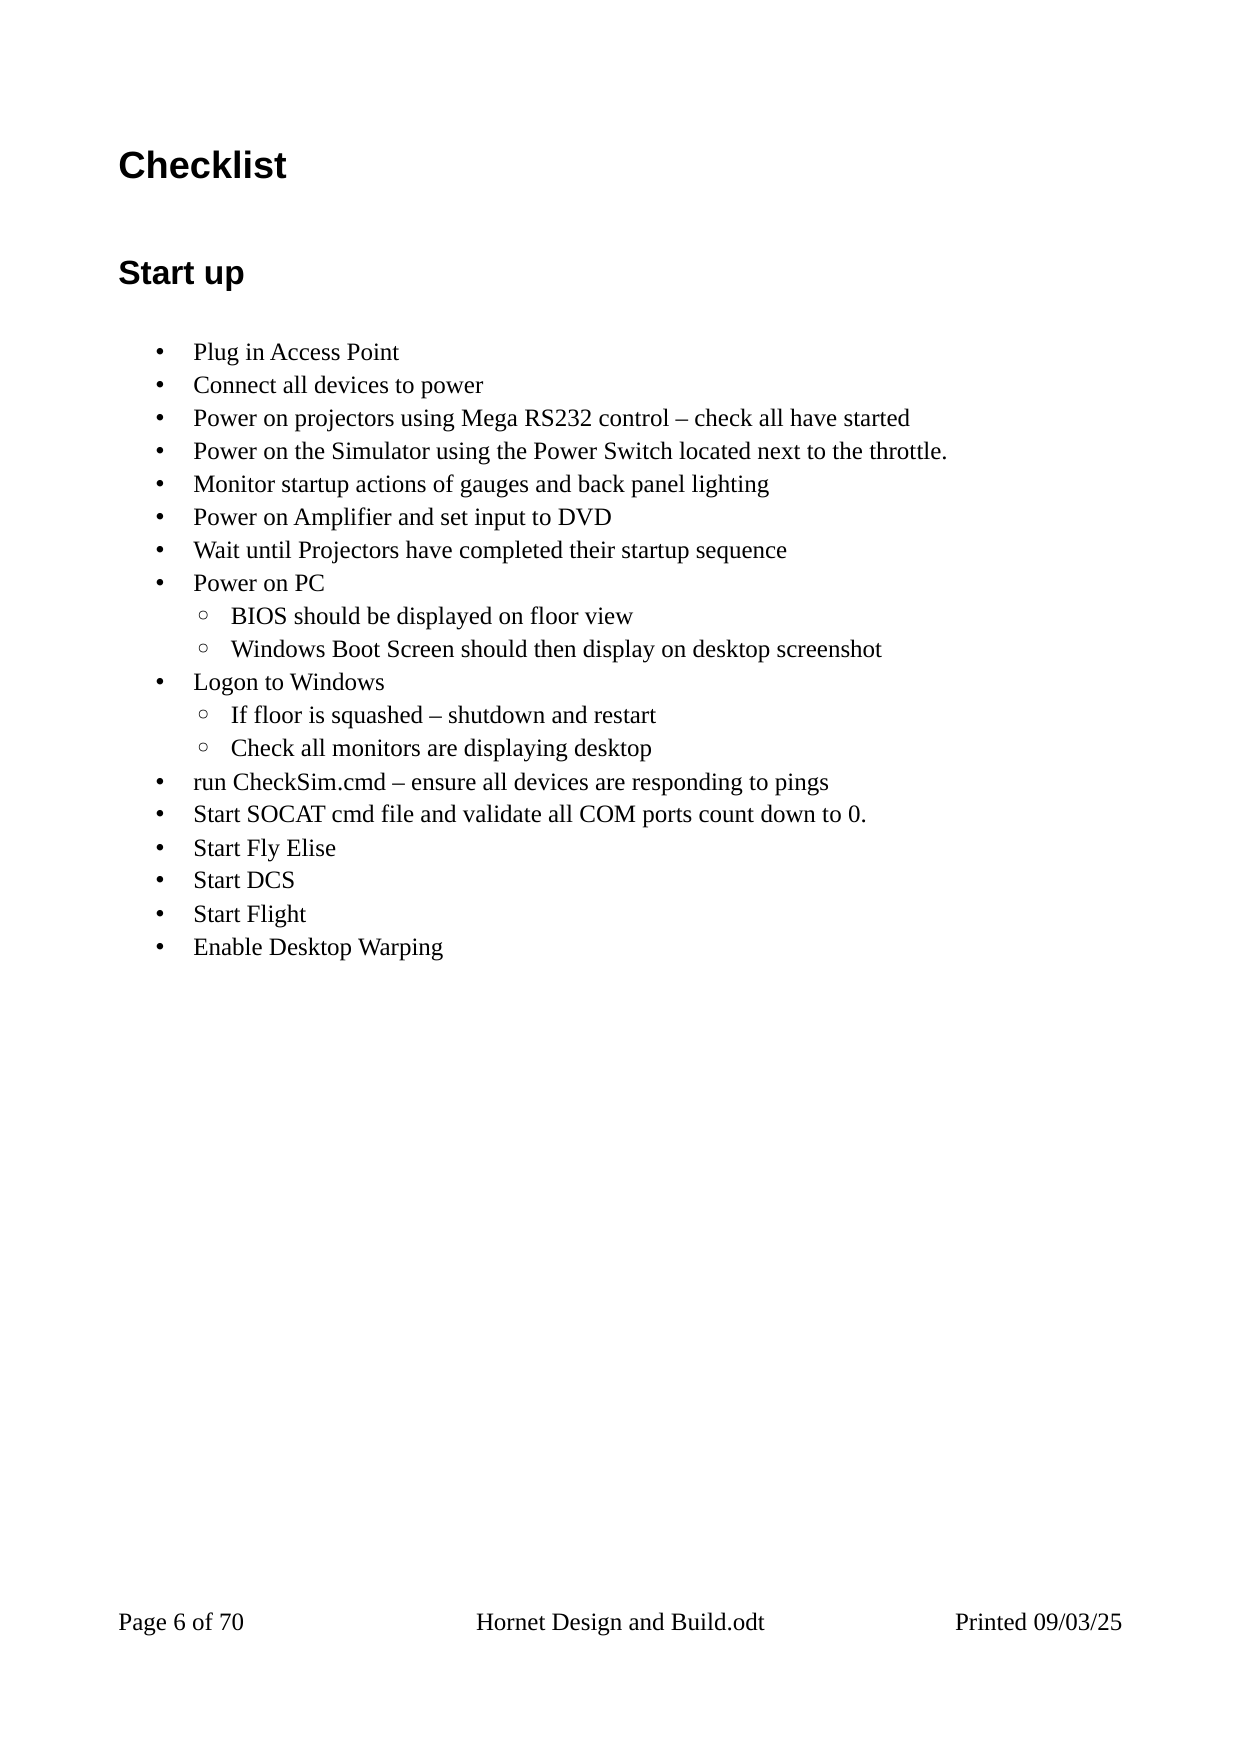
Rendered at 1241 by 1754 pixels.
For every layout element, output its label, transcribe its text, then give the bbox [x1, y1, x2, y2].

list BIOS should be displayed on floor view [193, 601, 1122, 630]
list Power on PC [156, 568, 1122, 597]
list Start DCS [156, 866, 1122, 894]
list Monitor startup actions of gauges and back panel lighting [156, 469, 1122, 498]
list Start Fly Elise [156, 833, 1122, 861]
list Start Flight [156, 899, 1122, 927]
list Connect all devices to power [156, 370, 1122, 399]
list Plug in Access Point [156, 337, 1122, 366]
list Start SOCAT cmd file and validate all COM ports count down to 0. [156, 799, 1122, 828]
list Check all monitors are displaying desktop [193, 733, 1122, 762]
list Enable Desktop Warping [156, 932, 1122, 960]
list Windows Boot Screen should then display on desktop screenshot [193, 634, 1122, 663]
list Wait until Projectors have completed their startup sequence [156, 535, 1122, 564]
list Logon to Windows [156, 667, 1122, 696]
list Power on the Simulator using the Power Switch located next to the throttle. [156, 436, 1122, 465]
subtitle Checklist [118, 143, 1122, 187]
list Power on projectors using Mega RS232 control – check all have started [156, 403, 1122, 432]
list run CheckSim.cmd – ensure all devices are responding to pings [156, 767, 1122, 795]
list If floor is squashed – shutdown and restart [193, 701, 1122, 729]
list Power on Amplifier and set input to DVD [156, 502, 1122, 531]
subtitle Start up [118, 253, 1122, 292]
